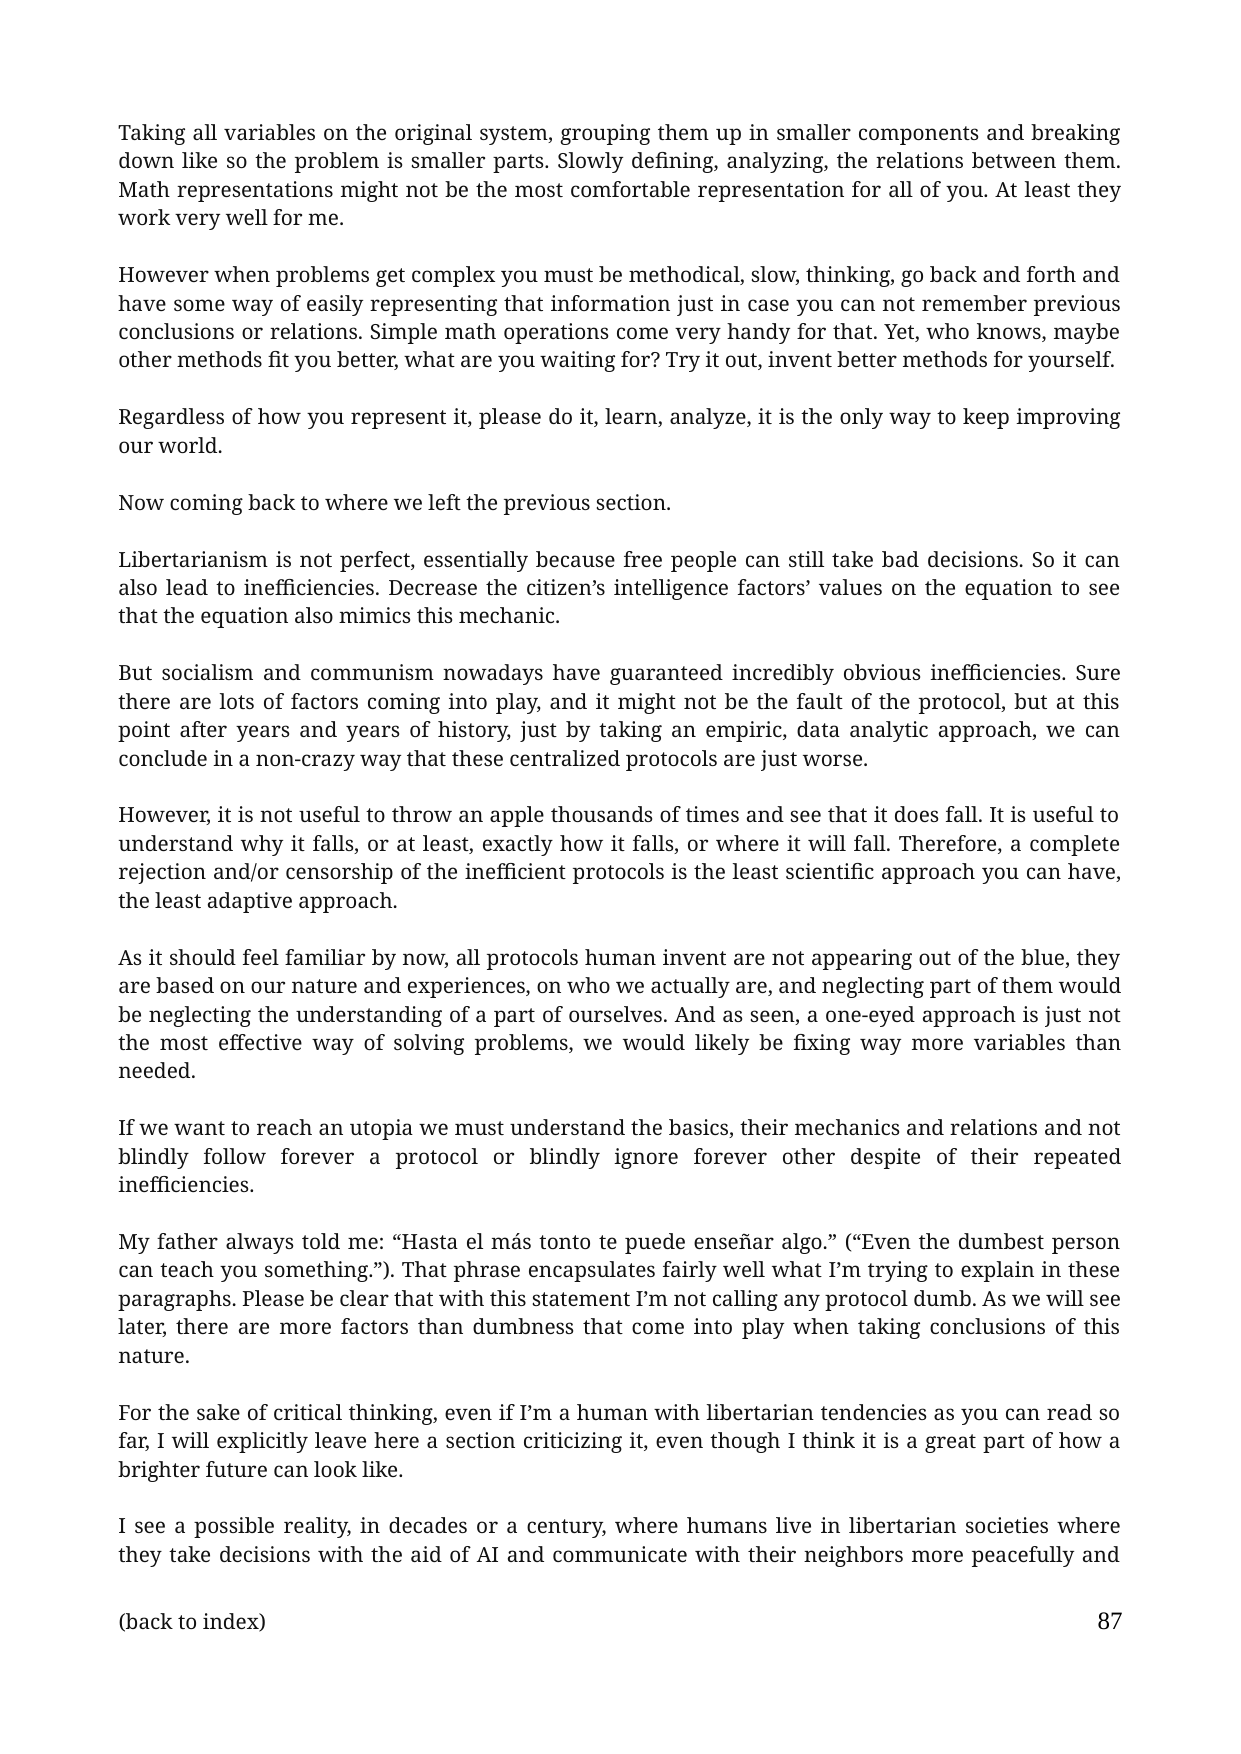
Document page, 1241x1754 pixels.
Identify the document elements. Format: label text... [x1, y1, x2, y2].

text Taking all variables on the original system, grouping them up in smaller components and breaking down like so the problem is smaller parts. Slowly defining, analyzing, the relations between them. Math representations might not be the most comfortable representation for all of you. At least they work very well for me. [118, 118, 1122, 232]
text As it should feel familiar by now, all protocols human invent are not appearing out of the blue, they are based on our nature and experiences, on who we actually are, and neglecting part of them would be neglecting the understanding of a part of ourselves. And as seen, a one-eyed approach is just not the most effective way of solving problems, we would likely be fixing way more variables than needed. [118, 943, 1122, 1085]
text But socialism and communism nowadays have guaranteed incredibly obvious inefficiencies. Sure there are lots of factors coming into play, and it might not be the fault of the protocol, but at this point after years and years of history, just by taking an empiric, data analytic approach, we can conclude in a non-crazy way that these centralized protocols are just worse. [118, 658, 1122, 772]
text However when problems get complex you must be methodical, slow, thinking, go back and forth and have some way of easily representing that information just in case you can not remember previous conclusions or relations. Simple math operations come very handy for that. Yet, who knows, maybe other methods fit you better, what are you waiting for? Try it out, invent better methods for yourself. [118, 260, 1122, 374]
text Now coming back to where we left the previous section. [118, 488, 1122, 516]
text I see a possible reality, in decades or a century, where humans live in libertarian societies where they take decisions with the aid of AI and communicate with their neighbors more peacefully and [118, 1512, 1122, 1568]
text However, it is not useful to throw an apple thousands of times and see that it does fall. It is useful to understand why it falls, or at least, exactly how it falls, or where it will fall. Therefore, a complete rejection and/or censorship of the inefficient protocols is the least scientific approach you can have, the least adaptive approach. [118, 801, 1122, 914]
text Libertarianism is not perfect, essentially because free people can still take bad decisions. So it can also lead to inefficiencies. Decrease the citizen’s intelligence factors’ values on the equation to see that the equation also mimics this mechanic. [118, 545, 1122, 630]
text For the sake of critical thinking, even if I’m a human with libertarian tendencies as you can read so far, I will explicitly leave here a section criticizing it, even though I think it is a great part of how a brighter future can look like. [118, 1398, 1122, 1483]
text If we want to reach an utopia we must understand the basics, their mechanics and relations and not blindly follow forever a protocol or blindly ignore forever other despite of their repeated inefficiencies. [118, 1113, 1122, 1199]
text Regardless of how you represent it, please do it, learn, analyze, it is the only way to keep improving our world. [118, 402, 1122, 459]
text My father always told me: “Hasta el más tonto te puede enseñar algo.” (“Even the dumbest person can teach you something.”). That phrase encapsulates fairly well what I’m trying to explain in these paragraphs. Please be clear that with this statement I’m not calling any protocol dumb. As we will see later, there are more factors than dumbness that come into play when taking conclusions of this nature. [118, 1227, 1122, 1369]
